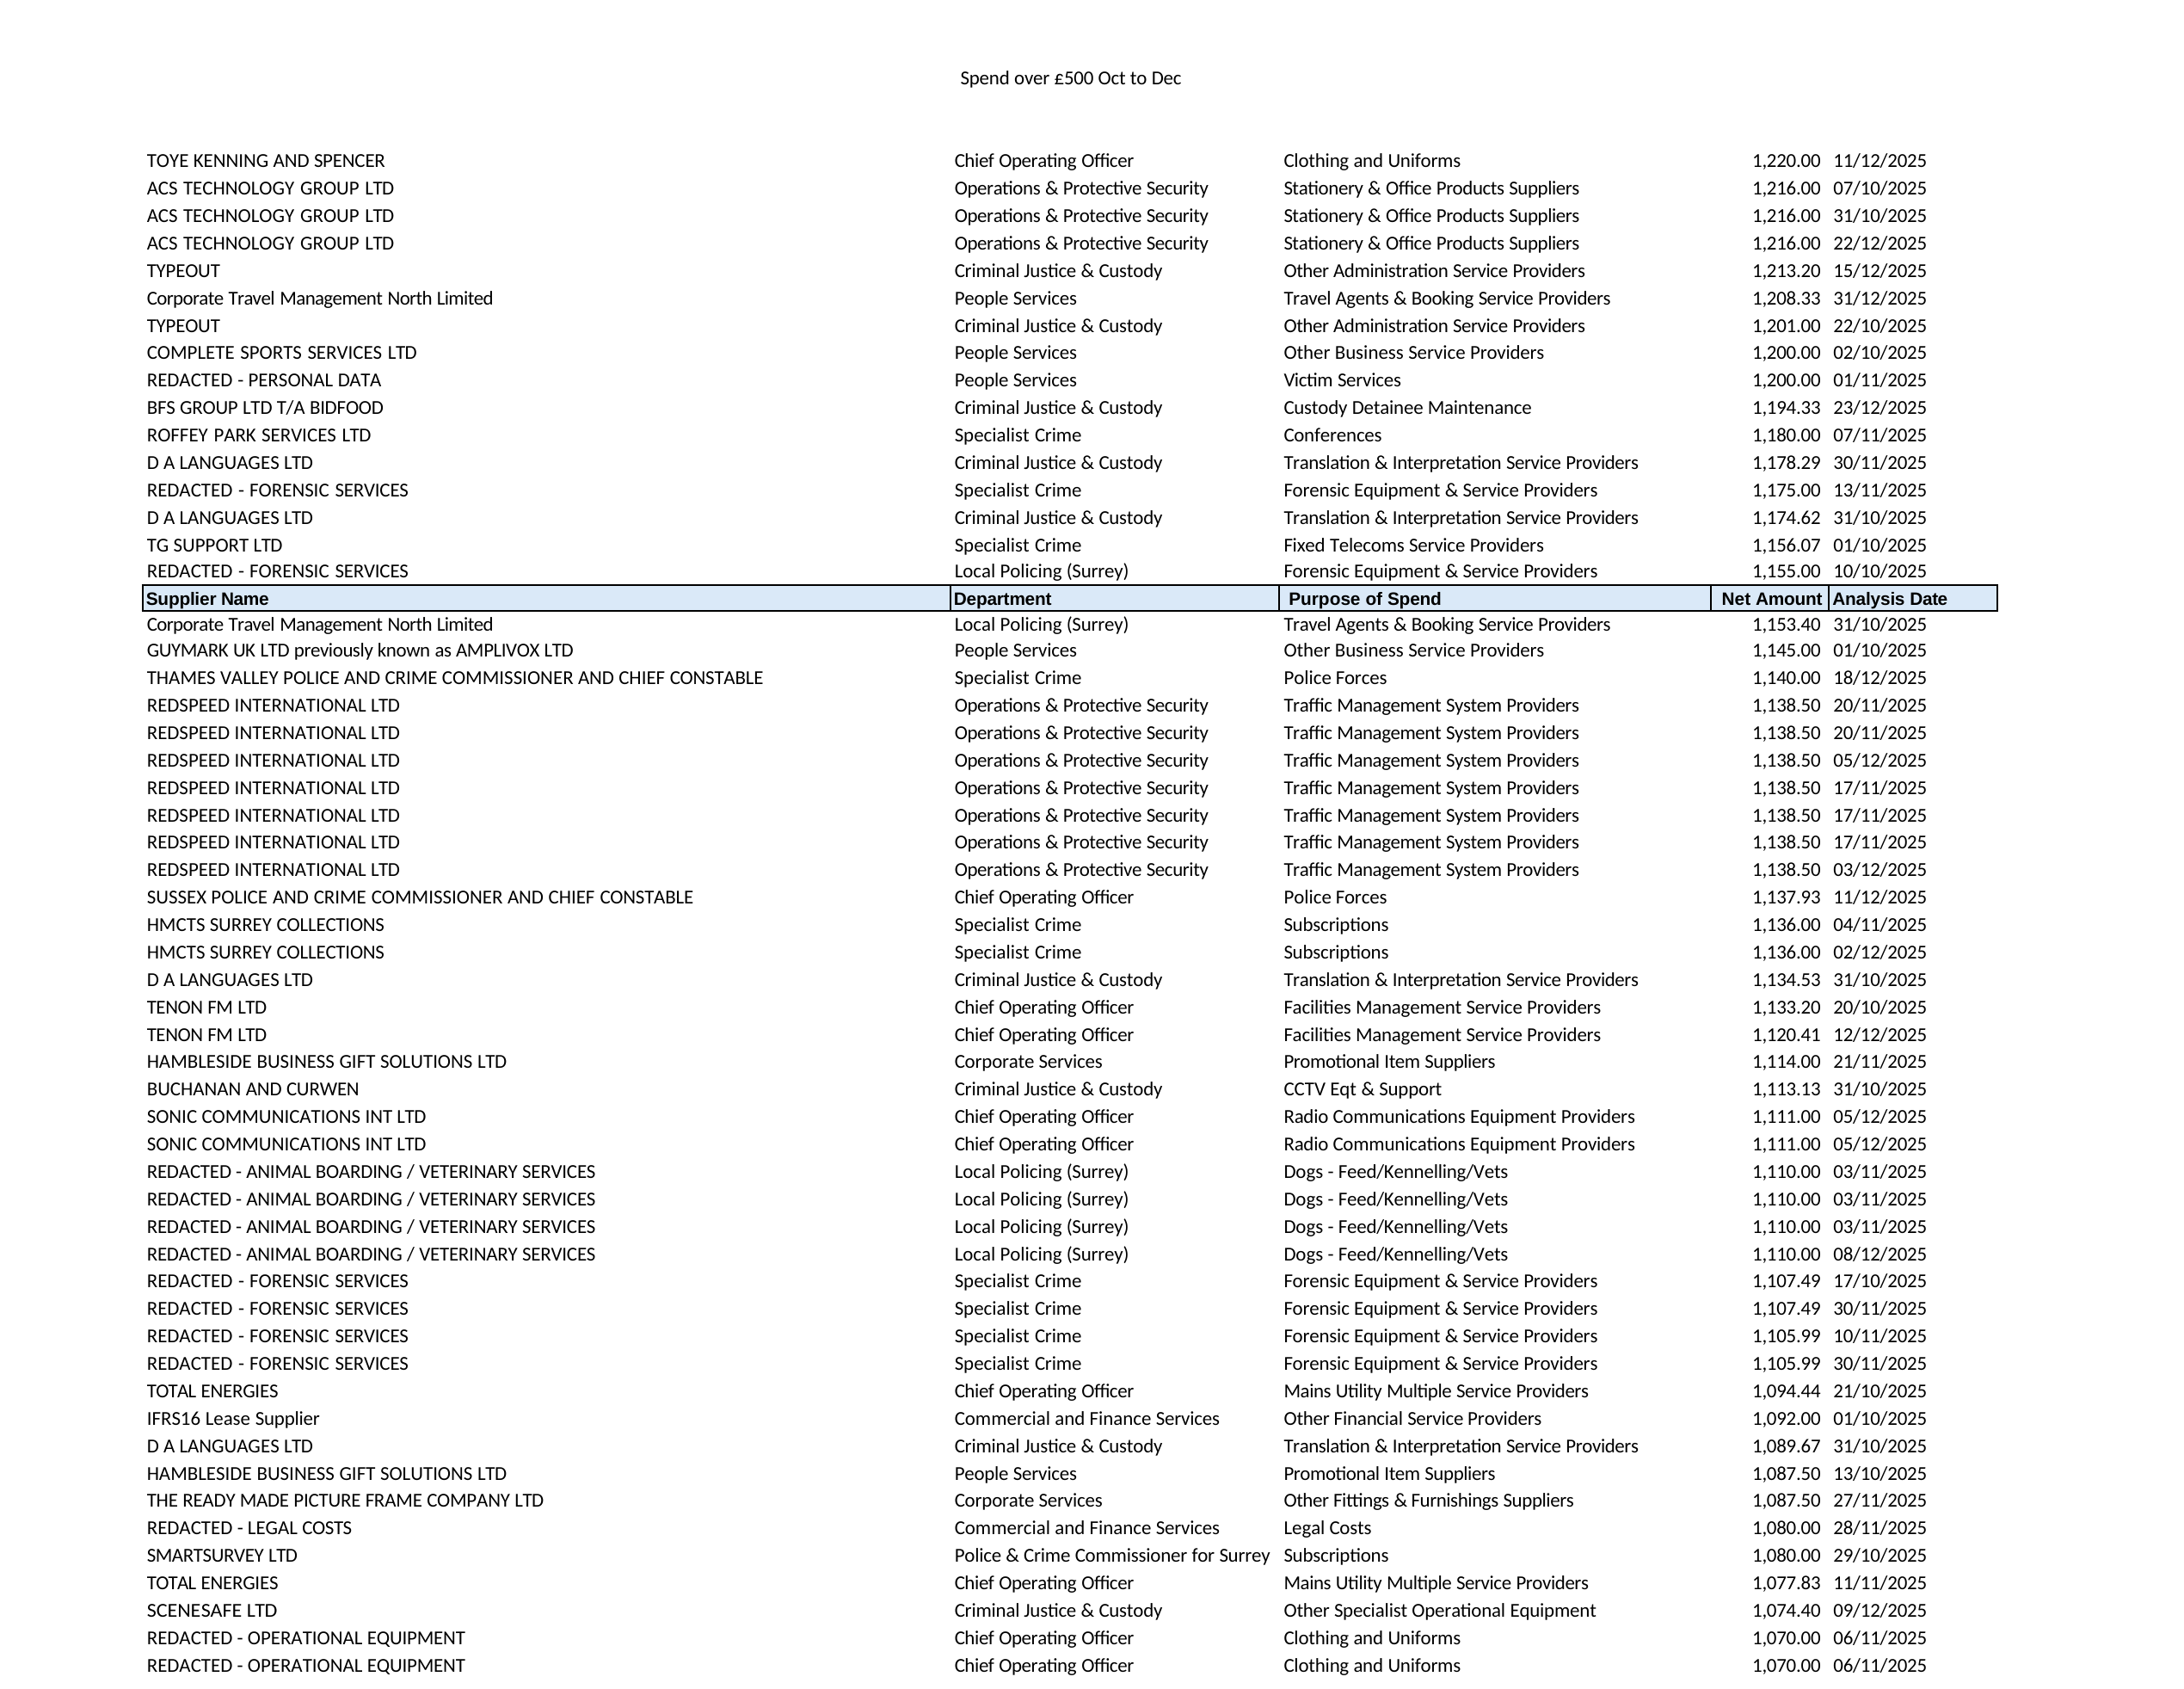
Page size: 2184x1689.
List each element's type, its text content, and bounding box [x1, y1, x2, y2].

table_cell 21/10/2025 [1829, 1377, 1997, 1404]
table_cell HMCTS SURREY COLLECTIONS [143, 911, 950, 938]
table_cell Criminal Justice & Custody [951, 1596, 1279, 1624]
table_cell 31/12/2025 [1829, 284, 1997, 311]
table_cell People Services [951, 367, 1279, 394]
table_cell 17/11/2025 [1829, 829, 1997, 856]
table_cell Traffic Management System Providers [1279, 692, 1711, 718]
table_cell Chief Operating Officer [951, 993, 1279, 1020]
table_cell D A LANGUAGES LTD [143, 1432, 950, 1459]
table_cell 21/11/2025 [1829, 1048, 1997, 1076]
table_cell Operations & Protective Security [951, 692, 1279, 718]
table_cell Local Policing (Surrey) [951, 1185, 1279, 1212]
table_cell REDSPEED INTERNATIONAL LTD [143, 746, 950, 774]
table_cell Corporate Services [951, 1048, 1279, 1076]
table_cell REDSPEED INTERNATIONAL LTD [143, 692, 950, 718]
table_cell 1,074.40 [1711, 1596, 1829, 1624]
table_cell Translation & Interpretation Service Providers [1279, 503, 1711, 531]
table_cell Operations & Protective Security [951, 801, 1279, 829]
table_cell ACS TECHNOLOGY GROUP LTD [143, 229, 950, 256]
table_cell REDACTED - LEGAL COSTS [143, 1514, 950, 1542]
table_cell Travel Agents & Booking Service Providers [1279, 284, 1711, 311]
table_cell Operations & Protective Security [951, 856, 1279, 884]
table_cell Translation & Interpretation Service Providers [1279, 1432, 1711, 1459]
table_cell People Services [951, 284, 1279, 311]
table_cell Criminal Justice & Custody [951, 256, 1279, 284]
table_cell 1,180.00 [1711, 422, 1829, 448]
table_cell 1,080.00 [1711, 1542, 1829, 1569]
table_cell SONIC COMMUNICATIONS INT LTD [143, 1131, 950, 1157]
table_cell 31/10/2025 [1829, 503, 1997, 531]
table_cell 10/11/2025 [1829, 1322, 1997, 1349]
table_cell REDSPEED INTERNATIONAL LTD [143, 829, 950, 856]
table_cell Dogs - Feed/Kennelling/Vets [1279, 1240, 1711, 1267]
table_cell 1,200.00 [1711, 339, 1829, 367]
table_cell Translation & Interpretation Service Providers [1279, 448, 1711, 476]
table_cell 30/11/2025 [1829, 1350, 1997, 1377]
table_cell 02/12/2025 [1829, 938, 1997, 965]
table_cell Operations & Protective Security [951, 202, 1279, 229]
table_cell 20/10/2025 [1829, 993, 1997, 1020]
table_cell 1,077.83 [1711, 1569, 1829, 1596]
table_cell 1,138.50 [1711, 718, 1829, 746]
table_cell D A LANGUAGES LTD [143, 503, 950, 531]
table_cell Criminal Justice & Custody [951, 503, 1279, 531]
table_cell HMCTS SURREY COLLECTIONS [143, 938, 950, 965]
table_cell Promotional Item Suppliers [1279, 1459, 1711, 1487]
table_cell 1,120.41 [1711, 1020, 1829, 1048]
table_cell 1,136.00 [1711, 938, 1829, 965]
table_cell Chief Operating Officer [951, 1651, 1279, 1679]
table_cell Specialist Crime [951, 664, 1279, 691]
table_cell Criminal Justice & Custody [951, 1432, 1279, 1459]
table_cell 1,138.50 [1711, 746, 1829, 774]
table_cell HAMBLESIDE BUSINESS GIFT SOLUTIONS LTD [143, 1048, 950, 1076]
table_cell Dogs - Feed/Kennelling/Vets [1279, 1185, 1711, 1212]
table_cell Forensic Equipment & Service Providers [1279, 1267, 1711, 1295]
table_cell D A LANGUAGES LTD [143, 448, 950, 476]
table_cell 1,080.00 [1711, 1514, 1829, 1542]
table_cell Dogs - Feed/Kennelling/Vets [1279, 1157, 1711, 1185]
table_cell Commercial and Finance Services [951, 1404, 1279, 1432]
table_cell Chief Operating Officer [951, 884, 1279, 910]
table_cell 30/11/2025 [1829, 1295, 1997, 1322]
table_cell Conferences [1279, 422, 1711, 448]
table_cell 17/11/2025 [1829, 801, 1997, 829]
table_cell 1,110.00 [1711, 1212, 1829, 1240]
table_cell Dogs - Feed/Kennelling/Vets [1279, 1212, 1711, 1240]
table_cell Other Specialist Operational Equipment [1279, 1596, 1711, 1624]
table_header Net Amount [1712, 586, 1828, 610]
table_cell Police Forces [1279, 664, 1711, 691]
table_cell 1,216.00 [1711, 175, 1829, 201]
table_cell Clothing and Uniforms [1279, 1651, 1711, 1679]
table_cell 1,138.50 [1711, 829, 1829, 856]
table_cell 17/11/2025 [1829, 774, 1997, 801]
table_cell 1,138.50 [1711, 856, 1829, 884]
table_cell Specialist Crime [951, 1322, 1279, 1349]
table_cell 1,175.00 [1711, 476, 1829, 503]
table_cell Chief Operating Officer [951, 147, 1279, 175]
table_cell Subscriptions [1279, 1542, 1711, 1569]
table_cell 02/10/2025 [1829, 339, 1997, 367]
table_cell Subscriptions [1279, 938, 1711, 965]
table_cell 1,114.00 [1711, 1048, 1829, 1076]
table_cell REDACTED - FORENSIC SERVICES [143, 476, 950, 503]
table_cell 1,194.33 [1711, 394, 1829, 421]
table_cell THE READY MADE PICTURE FRAME COMPANY LTD [143, 1487, 950, 1514]
table_cell 13/10/2025 [1829, 1459, 1997, 1487]
table_cell 18/12/2025 [1829, 664, 1997, 691]
table_cell 31/10/2025 [1829, 202, 1997, 229]
table_cell 30/11/2025 [1829, 448, 1997, 476]
table_cell REDSPEED INTERNATIONAL LTD [143, 801, 950, 829]
table_cell 1,137.93 [1711, 884, 1829, 910]
table_cell Other Fittings & Furnishings Suppliers [1279, 1487, 1711, 1514]
table_cell 03/11/2025 [1829, 1212, 1997, 1240]
table_cell TG SUPPORT LTD [143, 531, 950, 558]
table_cell 06/11/2025 [1829, 1624, 1997, 1651]
table_cell Forensic Equipment & Service Providers [1279, 1322, 1711, 1349]
table_cell 1,107.49 [1711, 1295, 1829, 1322]
table_cell THAMES VALLEY POLICE AND CRIME COMMISSIONER AND CHIEF CONSTABLE [143, 664, 950, 691]
table_cell Commercial and Finance Services [951, 1514, 1279, 1542]
table_cell BUCHANAN AND CURWEN [143, 1076, 950, 1103]
table_cell Facilities Management Service Providers [1279, 993, 1711, 1020]
table_cell Radio Communications Equipment Providers [1279, 1131, 1711, 1157]
table_cell 1,105.99 [1711, 1350, 1829, 1377]
table_cell Specialist Crime [951, 531, 1279, 558]
table_cell 1,140.00 [1711, 664, 1829, 691]
table_cell Specialist Crime [951, 1350, 1279, 1377]
table_cell Other Business Service Providers [1279, 339, 1711, 367]
table_cell 11/11/2025 [1829, 1569, 1997, 1596]
table_cell SCENESAFE LTD [143, 1596, 950, 1624]
table_cell D A LANGUAGES LTD [143, 965, 950, 993]
table_cell 1,111.00 [1711, 1103, 1829, 1130]
table_cell 1,201.00 [1711, 311, 1829, 339]
table_cell TYPEOUT [143, 256, 950, 284]
table_cell 05/12/2025 [1829, 1131, 1997, 1157]
table_cell 08/12/2025 [1829, 1240, 1997, 1267]
table_cell IFRS16 Lease Supplier [143, 1404, 950, 1432]
table_cell 05/12/2025 [1829, 746, 1997, 774]
table_cell 22/12/2025 [1829, 229, 1997, 256]
table_cell SMARTSURVEY LTD [143, 1542, 950, 1569]
table_cell Mains Utility Multiple Service Providers [1279, 1377, 1711, 1404]
table_cell Victim Services [1279, 367, 1711, 394]
table_cell REDSPEED INTERNATIONAL LTD [143, 774, 950, 801]
table_cell HAMBLESIDE BUSINESS GIFT SOLUTIONS LTD [143, 1459, 950, 1487]
table_cell TOTAL ENERGIES [143, 1569, 950, 1596]
table_cell 10/10/2025 [1829, 558, 1997, 584]
table_cell 01/10/2025 [1829, 531, 1997, 558]
table_cell Chief Operating Officer [951, 1020, 1279, 1048]
table_cell REDACTED - FORENSIC SERVICES [143, 1295, 950, 1322]
table_cell 29/10/2025 [1829, 1542, 1997, 1569]
table_cell 31/10/2025 [1829, 612, 1997, 637]
table_cell Corporate Travel Management North Limited [143, 284, 950, 311]
table_cell Forensic Equipment & Service Providers [1279, 1350, 1711, 1377]
table_cell Chief Operating Officer [951, 1377, 1279, 1404]
table_cell Specialist Crime [951, 911, 1279, 938]
table_cell Corporate Services [951, 1487, 1279, 1514]
table_cell Stationery & Office Products Suppliers [1279, 175, 1711, 201]
table_cell Operations & Protective Security [951, 746, 1279, 774]
table_cell Translation & Interpretation Service Providers [1279, 965, 1711, 993]
table_cell Clothing and Uniforms [1279, 1624, 1711, 1651]
table_cell Operations & Protective Security [951, 774, 1279, 801]
table_cell SONIC COMMUNICATIONS INT LTD [143, 1103, 950, 1130]
table_cell Fixed Telecoms Service Providers [1279, 531, 1711, 558]
table_cell 1,155.00 [1711, 558, 1829, 584]
table_cell Other Financial Service Providers [1279, 1404, 1711, 1432]
table_cell 1,145.00 [1711, 637, 1829, 664]
table_cell Local Policing (Surrey) [951, 612, 1279, 637]
table_cell REDACTED - ANIMAL BOARDING / VETERINARY SERVICES [143, 1240, 950, 1267]
table_cell Other Administration Service Providers [1279, 256, 1711, 284]
table_cell REDACTED - FORENSIC SERVICES [143, 558, 950, 584]
table_cell Stationery & Office Products Suppliers [1279, 229, 1711, 256]
table_cell Traffic Management System Providers [1279, 774, 1711, 801]
table_cell Specialist Crime [951, 476, 1279, 503]
table_cell Radio Communications Equipment Providers [1279, 1103, 1711, 1130]
table_cell People Services [951, 1459, 1279, 1487]
table_cell Forensic Equipment & Service Providers [1279, 1295, 1711, 1322]
table_cell 01/10/2025 [1829, 1404, 1997, 1432]
table_cell 1,111.00 [1711, 1131, 1829, 1157]
table_header Purpose of Spend [1280, 586, 1710, 610]
table_cell 07/10/2025 [1829, 175, 1997, 201]
table_cell Facilities Management Service Providers [1279, 1020, 1711, 1048]
table_cell 1,134.53 [1711, 965, 1829, 993]
table_cell 31/10/2025 [1829, 1076, 1997, 1103]
table_cell Corporate Travel Management North Limited [143, 612, 950, 637]
table_cell Chief Operating Officer [951, 1131, 1279, 1157]
table_cell 31/10/2025 [1829, 1432, 1997, 1459]
table_cell 1,220.00 [1711, 147, 1829, 175]
table_cell Subscriptions [1279, 911, 1711, 938]
table_cell TOYE KENNING AND SPENCER [143, 147, 950, 175]
table_cell 1,174.62 [1711, 503, 1829, 531]
table_header Analysis Date [1830, 586, 1996, 610]
table_cell 09/12/2025 [1829, 1596, 1997, 1624]
table_cell 13/11/2025 [1829, 476, 1997, 503]
table_cell Specialist Crime [951, 1295, 1279, 1322]
table_cell Operations & Protective Security [951, 229, 1279, 256]
table_cell 07/11/2025 [1829, 422, 1997, 448]
table_cell Operations & Protective Security [951, 175, 1279, 201]
table_cell 1,094.44 [1711, 1377, 1829, 1404]
table_cell 1,133.20 [1711, 993, 1829, 1020]
table_cell 03/11/2025 [1829, 1157, 1997, 1185]
table_cell Chief Operating Officer [951, 1103, 1279, 1130]
table_cell Legal Costs [1279, 1514, 1711, 1542]
table_cell Criminal Justice & Custody [951, 311, 1279, 339]
table_header Supplier Name [144, 586, 950, 610]
table_cell 31/10/2025 [1829, 965, 1997, 993]
table_cell 05/12/2025 [1829, 1103, 1997, 1130]
table_cell Mains Utility Multiple Service Providers [1279, 1569, 1711, 1596]
table_cell 1,110.00 [1711, 1240, 1829, 1267]
table_cell 11/12/2025 [1829, 884, 1997, 910]
table_cell 1,087.50 [1711, 1459, 1829, 1487]
table_cell 1,200.00 [1711, 367, 1829, 394]
table_cell 1,105.99 [1711, 1322, 1829, 1349]
table_cell 1,156.07 [1711, 531, 1829, 558]
table_cell 06/11/2025 [1829, 1651, 1997, 1679]
table_header Department [951, 586, 1278, 610]
table_cell 1,070.00 [1711, 1624, 1829, 1651]
table_cell Criminal Justice & Custody [951, 394, 1279, 421]
table_cell Criminal Justice & Custody [951, 448, 1279, 476]
table_cell Specialist Crime [951, 1267, 1279, 1295]
table_cell SUSSEX POLICE AND CRIME COMMISSIONER AND CHIEF CONSTABLE [143, 884, 950, 910]
table_cell TOTAL ENERGIES [143, 1377, 950, 1404]
table_cell REDACTED - FORENSIC SERVICES [143, 1267, 950, 1295]
table_cell ACS TECHNOLOGY GROUP LTD [143, 202, 950, 229]
table_cell 1,110.00 [1711, 1157, 1829, 1185]
table_cell CCTV Eqt & Support [1279, 1076, 1711, 1103]
table_cell Local Policing (Surrey) [951, 558, 1279, 584]
table_cell Local Policing (Surrey) [951, 1212, 1279, 1240]
table_cell 20/11/2025 [1829, 718, 1997, 746]
table_cell 1,178.29 [1711, 448, 1829, 476]
table_cell 20/11/2025 [1829, 692, 1997, 718]
table_cell REDACTED - ANIMAL BOARDING / VETERINARY SERVICES [143, 1185, 950, 1212]
table_cell 01/11/2025 [1829, 367, 1997, 394]
table_cell 17/10/2025 [1829, 1267, 1997, 1295]
table_cell Operations & Protective Security [951, 829, 1279, 856]
table_cell 03/11/2025 [1829, 1185, 1997, 1212]
table_cell 27/11/2025 [1829, 1487, 1997, 1514]
table_cell 1,087.50 [1711, 1487, 1829, 1514]
table_cell REDSPEED INTERNATIONAL LTD [143, 718, 950, 746]
table_cell Specialist Crime [951, 938, 1279, 965]
table_cell Chief Operating Officer [951, 1624, 1279, 1651]
table_cell 1,070.00 [1711, 1651, 1829, 1679]
table_cell Clothing and Uniforms [1279, 147, 1711, 175]
table_cell 28/11/2025 [1829, 1514, 1997, 1542]
table_cell BFS GROUP LTD T/A BIDFOOD [143, 394, 950, 421]
table_cell Other Administration Service Providers [1279, 311, 1711, 339]
table_cell TENON FM LTD [143, 993, 950, 1020]
table_cell ROFFEY PARK SERVICES LTD [143, 422, 950, 448]
table_cell 1,136.00 [1711, 911, 1829, 938]
table_cell 1,092.00 [1711, 1404, 1829, 1432]
table_cell Forensic Equipment & Service Providers [1279, 476, 1711, 503]
table_cell REDACTED - ANIMAL BOARDING / VETERINARY SERVICES [143, 1157, 950, 1185]
table_cell 1,153.40 [1711, 612, 1829, 637]
table_cell REDACTED - OPERATIONAL EQUIPMENT [143, 1624, 950, 1651]
table_cell 1,089.67 [1711, 1432, 1829, 1459]
table_cell REDACTED - FORENSIC SERVICES [143, 1350, 950, 1377]
table_cell Stationery & Office Products Suppliers [1279, 202, 1711, 229]
table_cell Traffic Management System Providers [1279, 856, 1711, 884]
table_cell People Services [951, 339, 1279, 367]
table_cell Custody Detainee Maintenance [1279, 394, 1711, 421]
table_cell GUYMARK UK LTD previously known as AMPLIVOX LTD [143, 637, 950, 664]
table_cell 1,213.20 [1711, 256, 1829, 284]
table_cell 1,110.00 [1711, 1185, 1829, 1212]
table_cell Criminal Justice & Custody [951, 965, 1279, 993]
table_cell Specialist Crime [951, 422, 1279, 448]
table_cell 1,216.00 [1711, 202, 1829, 229]
table_cell Promotional Item Suppliers [1279, 1048, 1711, 1076]
table_cell Criminal Justice & Custody [951, 1076, 1279, 1103]
table_cell COMPLETE SPORTS SERVICES LTD [143, 339, 950, 367]
table_cell Traffic Management System Providers [1279, 801, 1711, 829]
table_cell TYPEOUT [143, 311, 950, 339]
table_cell REDACTED - PERSONAL DATA [143, 367, 950, 394]
table_cell 22/10/2025 [1829, 311, 1997, 339]
table_cell Forensic Equipment & Service Providers [1279, 558, 1711, 584]
table_cell Traffic Management System Providers [1279, 718, 1711, 746]
table_cell Operations & Protective Security [951, 718, 1279, 746]
table_cell REDACTED - OPERATIONAL EQUIPMENT [143, 1651, 950, 1679]
table_cell 1,138.50 [1711, 692, 1829, 718]
table_cell 1,138.50 [1711, 801, 1829, 829]
table_cell ACS TECHNOLOGY GROUP LTD [143, 175, 950, 201]
table_cell 12/12/2025 [1829, 1020, 1997, 1048]
table_cell 04/11/2025 [1829, 911, 1997, 938]
table_cell Other Business Service Providers [1279, 637, 1711, 664]
table_cell REDSPEED INTERNATIONAL LTD [143, 856, 950, 884]
table_cell 01/10/2025 [1829, 637, 1997, 664]
table_cell Traffic Management System Providers [1279, 746, 1711, 774]
table_cell REDACTED - ANIMAL BOARDING / VETERINARY SERVICES [143, 1212, 950, 1240]
table_cell 23/12/2025 [1829, 394, 1997, 421]
table_cell Police Forces [1279, 884, 1711, 910]
table_cell Traffic Management System Providers [1279, 829, 1711, 856]
table_cell 1,138.50 [1711, 774, 1829, 801]
table_cell 11/12/2025 [1829, 147, 1997, 175]
table_cell 1,216.00 [1711, 229, 1829, 256]
table_cell 1,113.13 [1711, 1076, 1829, 1103]
table_cell Chief Operating Officer [951, 1569, 1279, 1596]
table_cell REDACTED - FORENSIC SERVICES [143, 1322, 950, 1349]
table_cell 15/12/2025 [1829, 256, 1997, 284]
table_cell Local Policing (Surrey) [951, 1157, 1279, 1185]
table_cell Travel Agents & Booking Service Providers [1279, 612, 1711, 637]
table_cell People Services [951, 637, 1279, 664]
table_cell 1,208.33 [1711, 284, 1829, 311]
table_cell 03/12/2025 [1829, 856, 1997, 884]
table_cell 1,107.49 [1711, 1267, 1829, 1295]
table_cell TENON FM LTD [143, 1020, 950, 1048]
table_cell Local Policing (Surrey) [951, 1240, 1279, 1267]
table_cell Police & Crime Commissioner for Surrey [951, 1542, 1279, 1569]
